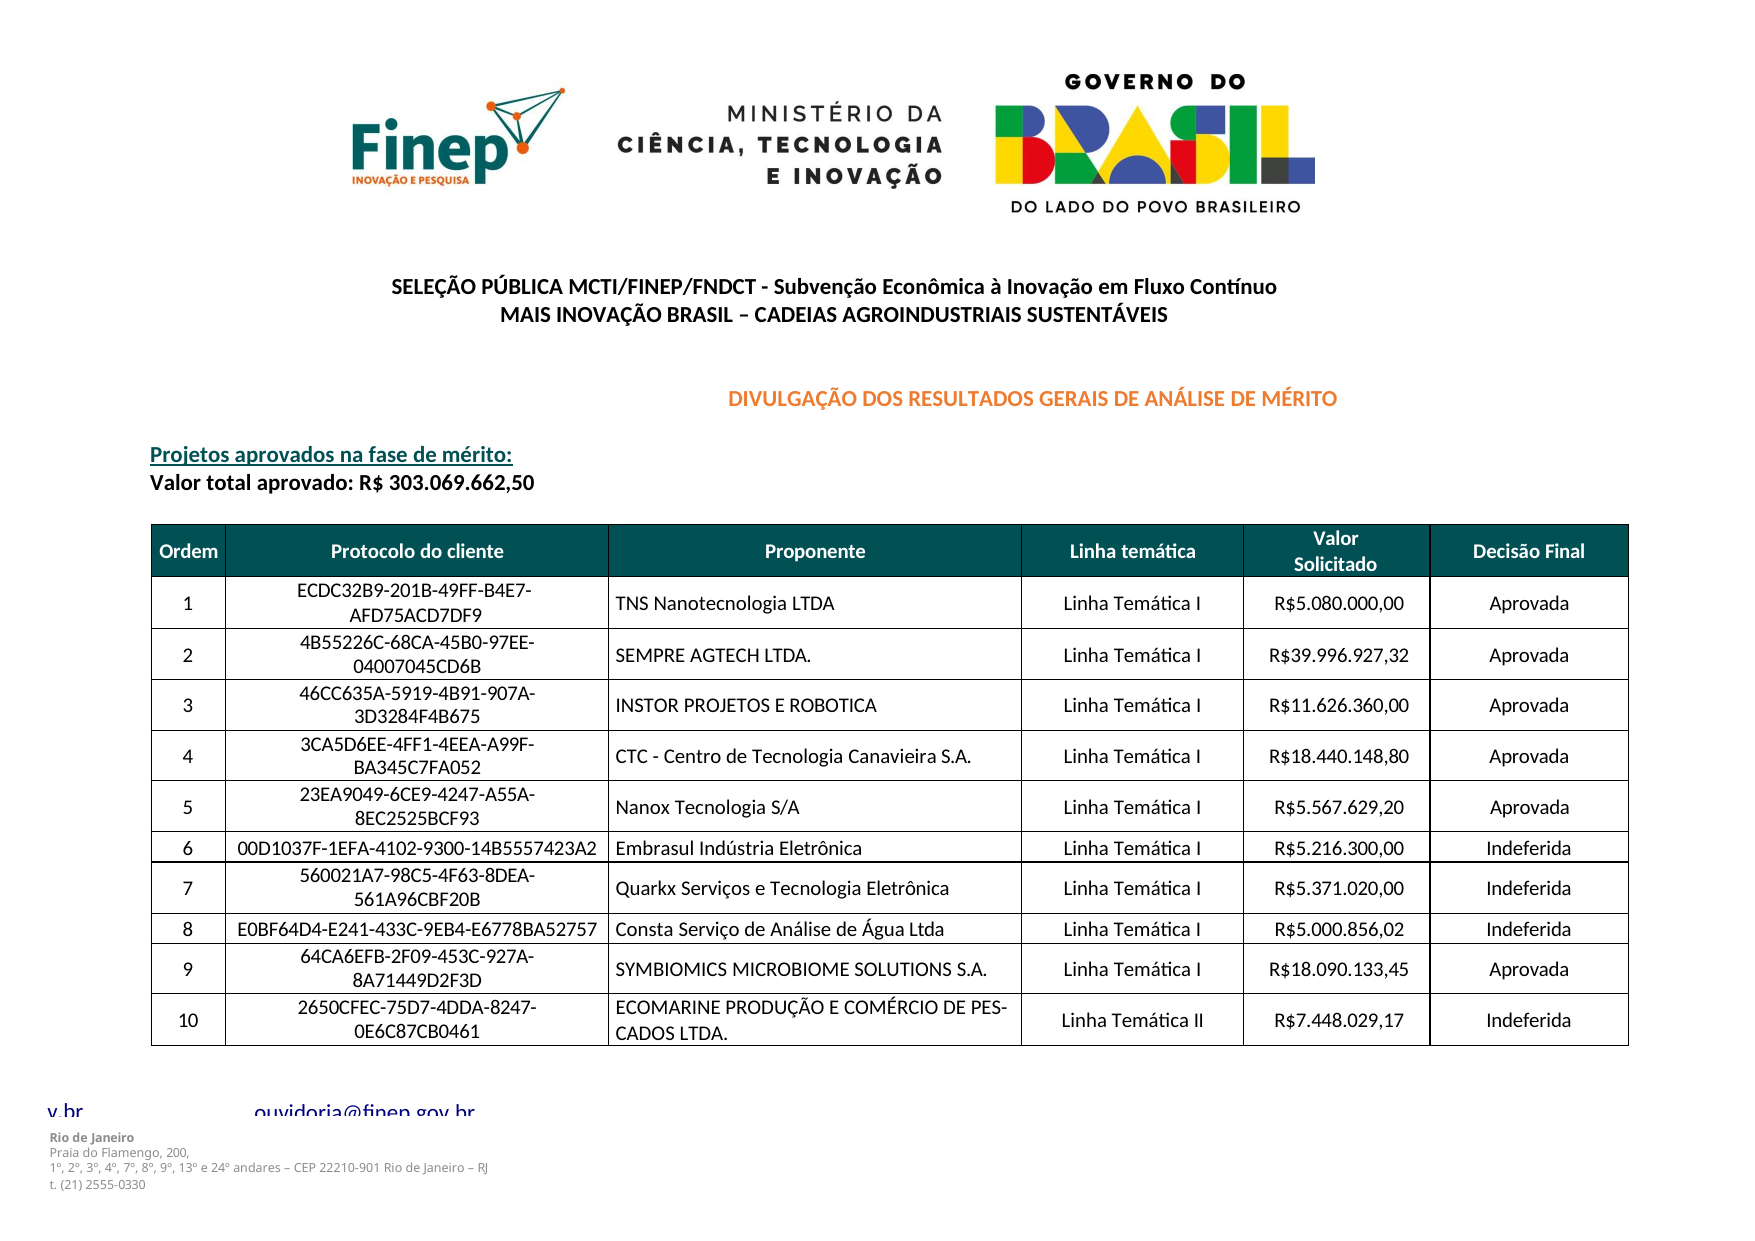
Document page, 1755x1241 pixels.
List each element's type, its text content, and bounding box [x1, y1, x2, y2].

table_cell Consta Serviço de Análise de Água Ltda [609, 914, 1021, 943]
table_cell R$7.448.029,17 [1244, 994, 1429, 1045]
table_cell CTC - Centro de Tecnologia Canavieira S.A. [609, 731, 1021, 780]
table_cell INSTOR PROJETOS E ROBOTICA [609, 680, 1021, 730]
table_cell 3 [152, 680, 225, 730]
table_cell 4 [152, 731, 225, 780]
table_cell TNS Nanotecnologia LTDA [609, 577, 1021, 628]
table_cell 7 [152, 863, 225, 912]
table_cell 23EA9049-6CE9-4247-A55A- 8EC2525BCF93 [226, 781, 608, 831]
table_cell 4B55226C-68CA-45B0-97EE- 04007045CD6B [226, 629, 608, 679]
table_header Ordem [152, 525, 225, 576]
table_cell Aprovada [1431, 577, 1628, 628]
table_cell ECDC32B9-201B-49FF-B4E7- AFD75ACD7DF9 [226, 577, 608, 628]
table_header Proponente [609, 525, 1021, 576]
table_cell R$5.080.000,00 [1244, 577, 1429, 628]
table_cell Linha Temática I [1022, 577, 1243, 628]
table_cell 560021A7-98C5-4F63-8DEA- 561A96CBF20B [226, 863, 608, 912]
table_cell Indeferida [1431, 914, 1628, 943]
table_cell Linha Temática I [1022, 832, 1243, 861]
table_cell R$5.000.856,02 [1244, 914, 1429, 943]
subtitle DIVULGAÇÃO DOS RESULTADOS GERAIS DE ANÁLISE DE MÉRITO [370, 384, 1695, 412]
table_cell 8 [152, 914, 225, 943]
table_cell Embrasul Indústria Eletrônica [609, 832, 1021, 861]
table_cell Indeferida [1431, 832, 1628, 861]
table_header Protocolo do cliente [226, 525, 608, 576]
table_cell R$18.090.133,45 [1244, 944, 1429, 993]
table_cell Aprovada [1431, 680, 1628, 730]
table_cell 46CC635A-5919-4B91-907A- 3D3284F4B675 [226, 680, 608, 730]
table_header Valor Solicitado [1244, 525, 1429, 576]
table_cell R$5.567.629,20 [1244, 781, 1429, 831]
table_cell Quarkx Serviços e Tecnologia Eletrônica [609, 863, 1021, 912]
table_cell 2 [152, 629, 225, 679]
table_cell R$18.440.148,80 [1244, 731, 1429, 780]
table_cell Linha Temática I [1022, 680, 1243, 730]
text SELEÇÃO PÚBLICA MCTI/FINEP/FNDCT - Subvenção Econômica à Inovação em Fluxo Contínuo MAIS INOVAÇÃO BRASIL – CADEIAS AGROINDUSTRIAIS SUSTENTÁVEIS [370, 272, 1298, 328]
table_cell Linha Temática I [1022, 629, 1243, 679]
table_cell ECOMARINE PRODUÇÃO E COMÉRCIO DE PES- CADOS LTDA. [609, 994, 1021, 1045]
table_cell 5 [152, 781, 225, 831]
table_cell Linha Temática I [1022, 781, 1243, 831]
table_cell Aprovada [1431, 944, 1628, 993]
table_cell Indeferida [1431, 863, 1628, 912]
table_cell Aprovada [1431, 629, 1628, 679]
table_cell Indeferida [1431, 994, 1628, 1045]
table_cell SEMPRE AGTECH LTDA. [609, 629, 1021, 679]
table_cell Linha Temática II [1022, 994, 1243, 1045]
table_cell R$39.996.927,32 [1244, 629, 1429, 679]
table_header Linha temática [1022, 525, 1243, 576]
table_cell E0BF64D4-E241-433C-9EB4-E6778BA52757 [226, 914, 608, 943]
table_cell 9 [152, 944, 225, 993]
table_cell SYMBIOMICS MICROBIOME SOLUTIONS S.A. [609, 944, 1021, 993]
table_cell Linha Temática I [1022, 944, 1243, 993]
table_cell Linha Temática I [1022, 863, 1243, 912]
table_cell 2650CFEC-75D7-4DDA-8247- 0E6C87CB0461 [226, 994, 608, 1045]
table_cell Aprovada [1431, 731, 1628, 780]
table_cell R$5.216.300,00 [1244, 832, 1429, 861]
table_header Decisão Final [1431, 525, 1628, 576]
table_cell Linha Temática I [1022, 731, 1243, 780]
table_cell 3CA5D6EE-4FF1-4EEA-A99F- BA345C7FA052 [226, 731, 608, 780]
table_cell 00D1037F-1EFA-4102-9300-14B5557423A2 [226, 832, 608, 861]
table_cell 10 [152, 994, 225, 1045]
table_cell 64CA6EFB-2F09-453C-927A- 8A71449D2F3D [226, 944, 608, 993]
table_cell Linha Temática I [1022, 914, 1243, 943]
table_cell 1 [152, 577, 225, 628]
text Projetos aprovados na fase de mérito: Valor total aprovado: R$ 303.069.662,50 [150, 440, 561, 496]
table_cell 6 [152, 832, 225, 861]
table_cell R$11.626.360,00 [1244, 680, 1429, 730]
table_cell Aprovada [1431, 781, 1628, 831]
table_cell R$5.371.020,00 [1244, 863, 1429, 912]
table_cell Nanox Tecnologia S/A [609, 781, 1021, 831]
